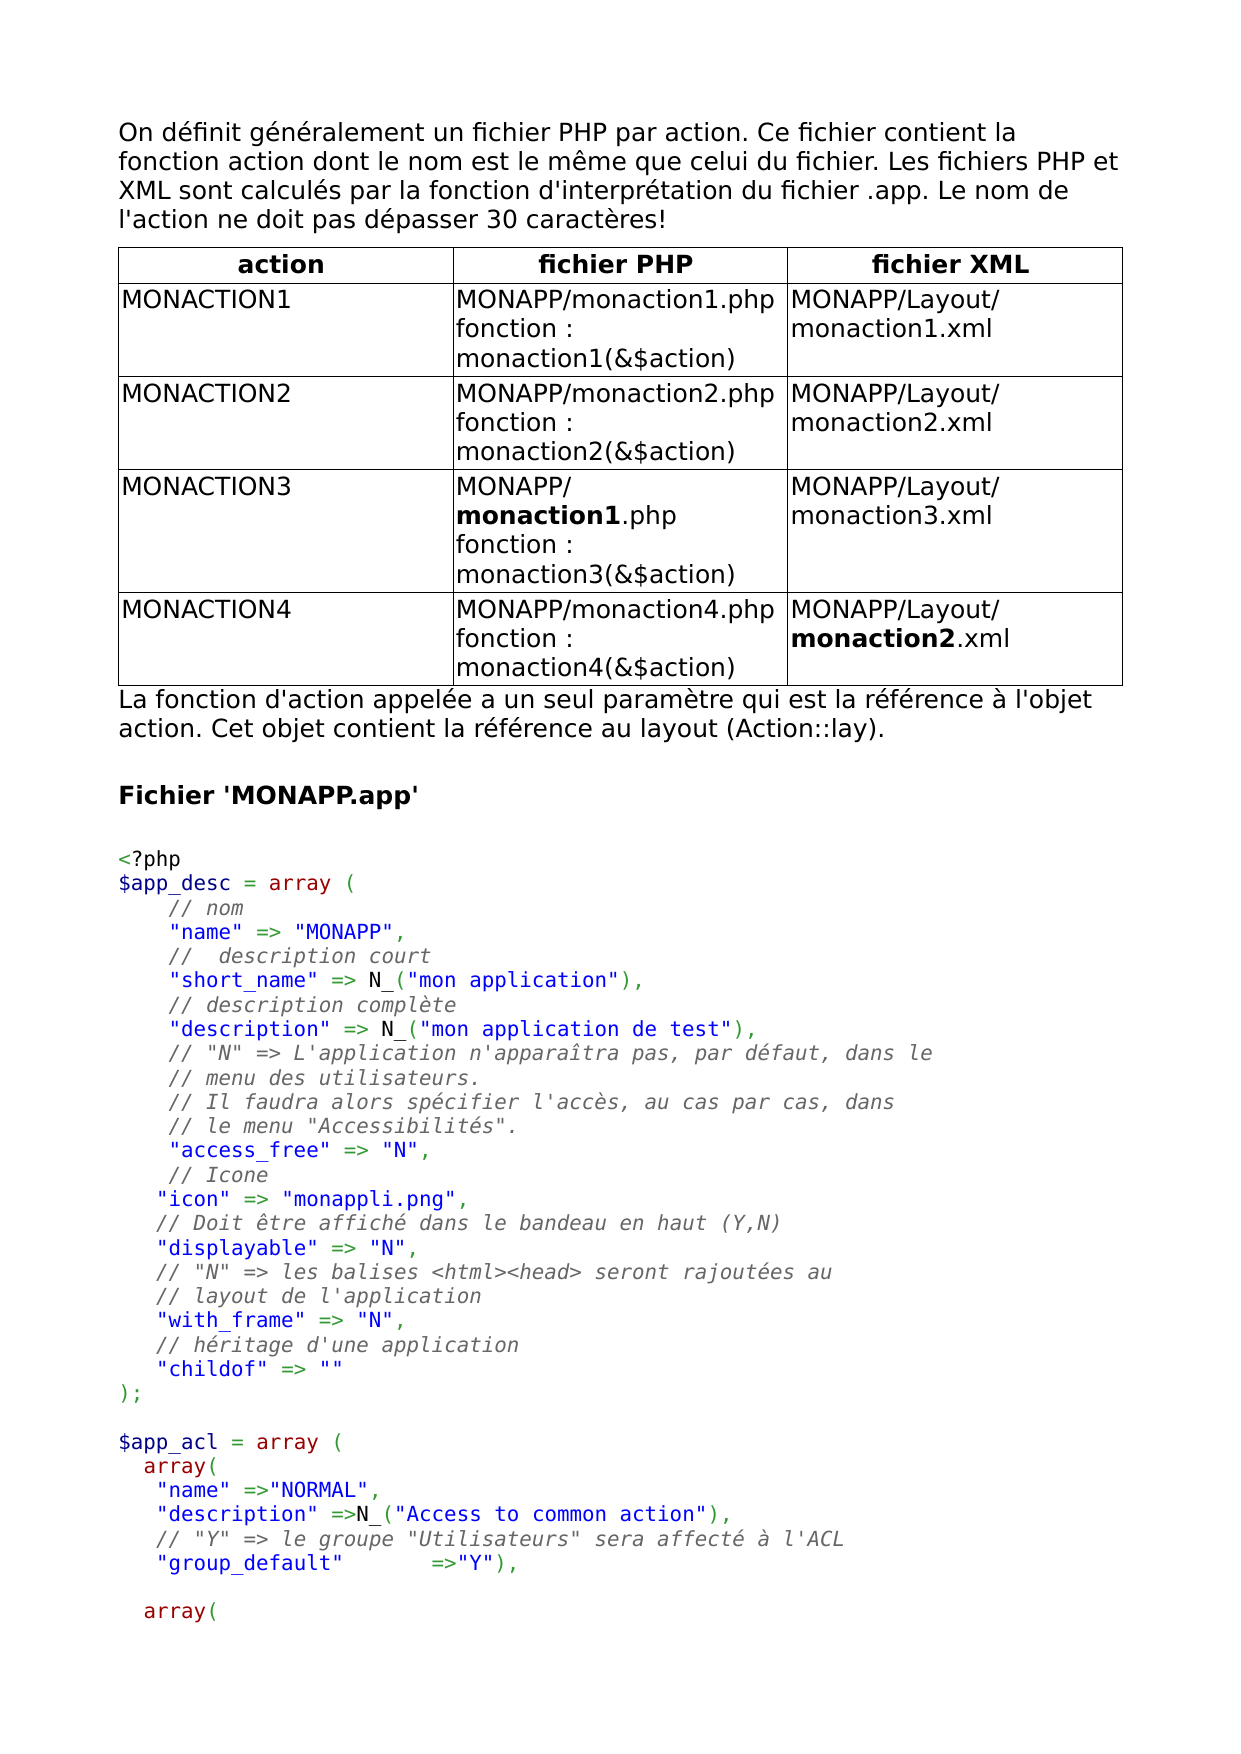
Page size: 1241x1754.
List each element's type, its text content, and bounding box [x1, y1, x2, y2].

table_cell MONAPP/Layout/monaction2.xml [788, 377, 1122, 469]
text // "Y" => le groupe "Utilisateurs" sera affecté à l'ACL [118, 1527, 1122, 1551]
text "icon" => "monappli.png", [118, 1187, 1122, 1211]
table_header fichier XML [788, 248, 1122, 282]
text array( [118, 1454, 1122, 1478]
table_cell MONACTION4 [119, 593, 453, 685]
text // menu des utilisateurs. [118, 1066, 1122, 1090]
text // héritage d'une application [118, 1333, 1122, 1357]
text // Icone [118, 1163, 1122, 1187]
text // description complète [118, 993, 1122, 1017]
text "access_free" => "N", [118, 1138, 1122, 1163]
text "description" => N_("mon application de test"), [118, 1017, 1122, 1041]
text $app_acl = array ( [118, 1430, 1122, 1454]
table_cell MONAPP/Layout/monaction2.xml [788, 593, 1122, 685]
text ); [118, 1381, 1122, 1405]
text "name" => "MONAPP", [118, 920, 1122, 944]
text "short_name" => N_("mon application"), [118, 968, 1122, 993]
table_cell MONAPP/monaction1.php fonction : monaction3(&$action) [454, 470, 787, 592]
text On définit généralement un fichier PHP par action. Ce fichier contient la fonction action dont le nom est le même que celui du fichier. Les fichiers PHP et XML sont calculés par la fonction d'interprétation du fichier .app. Le nom de l'action ne doit pas dépasser 30 caractères! [118, 118, 1122, 235]
table_cell MONAPP/Layout/monaction1.xml [788, 284, 1122, 376]
table_header action [119, 248, 453, 282]
text $app_desc = array ( [118, 871, 1122, 896]
text // le menu "Accessibilités". [118, 1114, 1122, 1138]
table_cell MONAPP/monaction2.php fonction : monaction2(&$action) [454, 377, 787, 469]
text // "N" => les balises <html><head> seront rajoutées au [118, 1260, 1122, 1284]
text La fonction d'action appelée a un seul paramètre qui est la référence à l'objet action. Cet objet contient la référence au layout (Action::lay). [118, 686, 1122, 744]
table_cell MONACTION2 [119, 377, 453, 469]
text // nom [118, 896, 1122, 920]
text <?php [118, 847, 1122, 871]
text "description" =>N_("Access to common action"), [118, 1502, 1122, 1527]
text array( [118, 1599, 1122, 1624]
text "displayable" => "N", [118, 1236, 1122, 1260]
text "with_frame" => "N", [118, 1308, 1122, 1333]
table_cell MONAPP/monaction1.php fonction : monaction1(&$action) [454, 284, 787, 376]
table_cell MONACTION3 [119, 470, 453, 592]
subtitle Fichier 'MONAPP.app' [118, 781, 1122, 810]
text // layout de l'application [118, 1284, 1122, 1308]
table_cell MONAPP/Layout/monaction3.xml [788, 470, 1122, 592]
text // Il faudra alors spécifier l'accès, au cas par cas, dans [118, 1090, 1122, 1114]
table_cell MONAPP/monaction4.php fonction : monaction4(&$action) [454, 593, 787, 685]
text // description court [118, 944, 1122, 968]
text // "N" => L'application n'apparaîtra pas, par défaut, dans le [118, 1041, 1122, 1066]
text "group_default" =>"Y"), [118, 1551, 1122, 1575]
text "name" =>"NORMAL", [118, 1478, 1122, 1502]
text // Doit être affiché dans le bandeau en haut (Y,N) [118, 1211, 1122, 1236]
table_cell MONACTION1 [119, 284, 453, 376]
text "childof" => "" [118, 1357, 1122, 1381]
table_header fichier PHP [454, 248, 787, 282]
